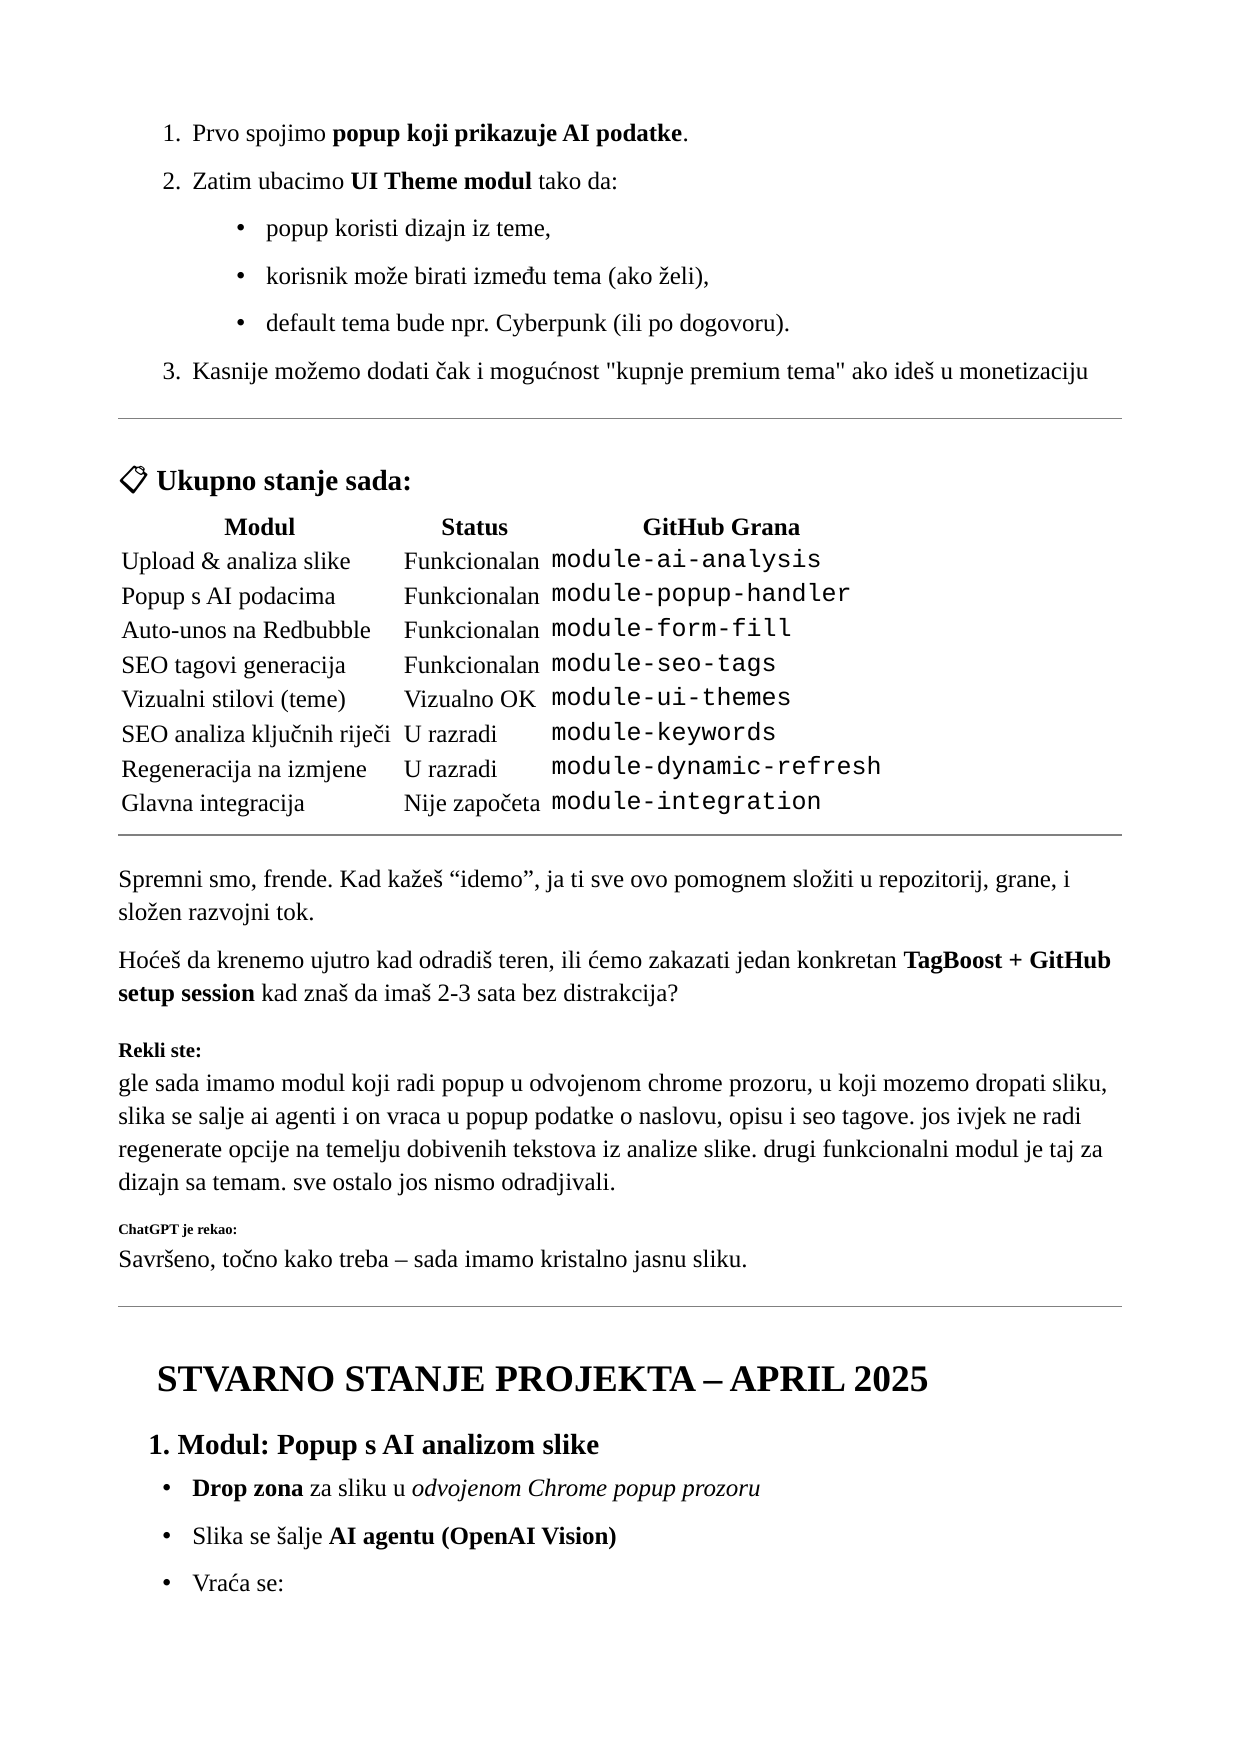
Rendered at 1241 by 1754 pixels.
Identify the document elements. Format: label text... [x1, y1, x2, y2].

subtitle Rekli ste: [118, 1038, 1122, 1062]
table_cell Funkcionalan [401, 543, 548, 578]
list popup koristi dizajn iz teme, [236, 213, 1122, 242]
table_cell module-ai-analysis [549, 543, 894, 578]
list Kasnije možemo dodati čak i mogućnost "kupnje premium tema" ako ideš u monetizaciju 👀 [162, 356, 1122, 385]
list default tema bude npr. Cyberpunk (ili po dogovoru). [236, 308, 1122, 337]
list Prvo spojimo popup koji prikazuje AI podatke. [162, 118, 1122, 147]
table_cell Auto-unos na Redbubble [118, 613, 401, 647]
table_cell module-integration [549, 785, 894, 820]
table_cell Funkcionalan [401, 578, 548, 612]
table_cell module-ui-themes [549, 682, 894, 716]
text gle sada imamo modul koji radi popup u odvojenom chrome prozoru, u koji mozemo dropati sliku, slika se salje ai agenti i on vraca u popup podatke o naslovu, opisu i seo tagove. jos ivjek ne radi regenerate opcije na temelju dobivenih tekstova iz analize slike. drugi funkcionalni modul je taj za dizajn sa temam. sve ostalo jos nismo odradjivali. [118, 1068, 1122, 1196]
table_cell Nije započeta [401, 785, 548, 820]
list korisnik može birati između tema (ako želi), [236, 261, 1122, 290]
table_cell module-keywords [549, 716, 894, 751]
text Spremni smo, frende. Kad kažeš “idemo”, ja ti sve ovo pomognem složiti u repozitorij, grane, i složen razvojni tok. [118, 864, 1122, 926]
table_header Modul [118, 509, 401, 543]
table_cell Upload & analiza slike [118, 543, 401, 578]
table_cell module-form-fill [549, 613, 894, 647]
table_header GitHub Grana [549, 509, 894, 543]
table_cell module-popup-handler [549, 578, 894, 612]
table_cell SEO analiza ključnih riječi [118, 716, 401, 751]
list Slika se šalje AI agentu (OpenAI Vision) [162, 1521, 1122, 1549]
table_cell module-dynamic-refresh [549, 751, 894, 785]
subtitle 🔹 1. Modul: Popup s AI analizom slike [118, 1427, 1122, 1461]
subtitle 📋 Ukupno stanje sada: [118, 463, 1122, 496]
list Vraća se: [162, 1568, 1122, 1597]
table_cell U razradi [401, 716, 548, 751]
subtitle ✅ STVARNO STANJE PROJEKTA – APRIL 2025 [118, 1357, 1122, 1400]
text Hoćeš da krenemo ujutro kad odradiš teren, ili ćemo zakazati jedan konkretan TagBoost + GitHub setup session kad znaš da imaš 2-3 sata bez distrakcija? [118, 945, 1122, 1007]
list Drop zona za sliku u odvojenom Chrome popup prozoru [162, 1473, 1122, 1502]
table_cell Funkcionalan [401, 647, 548, 682]
table_cell module-seo-tags [549, 647, 894, 682]
table_cell Regeneracija na izmjene [118, 751, 401, 785]
table_cell Glavna integracija [118, 785, 401, 820]
table_cell Popup s AI podacima [118, 578, 401, 612]
table_cell Funkcionalan [401, 613, 548, 647]
table_cell Vizualno OK [401, 682, 548, 716]
list Zatim ubacimo UI Theme modul tako da: [162, 166, 1122, 194]
text Savršeno, točno kako treba – sada imamo kristalno jasnu sliku. 💡 [118, 1244, 1122, 1273]
subtitle ChatGPT je rekao: [118, 1221, 1122, 1238]
table_cell Vizualni stilovi (teme) [118, 682, 401, 716]
table_cell U razradi [401, 751, 548, 785]
table_cell SEO tagovi generacija [118, 647, 401, 682]
table_header Status [401, 509, 548, 543]
